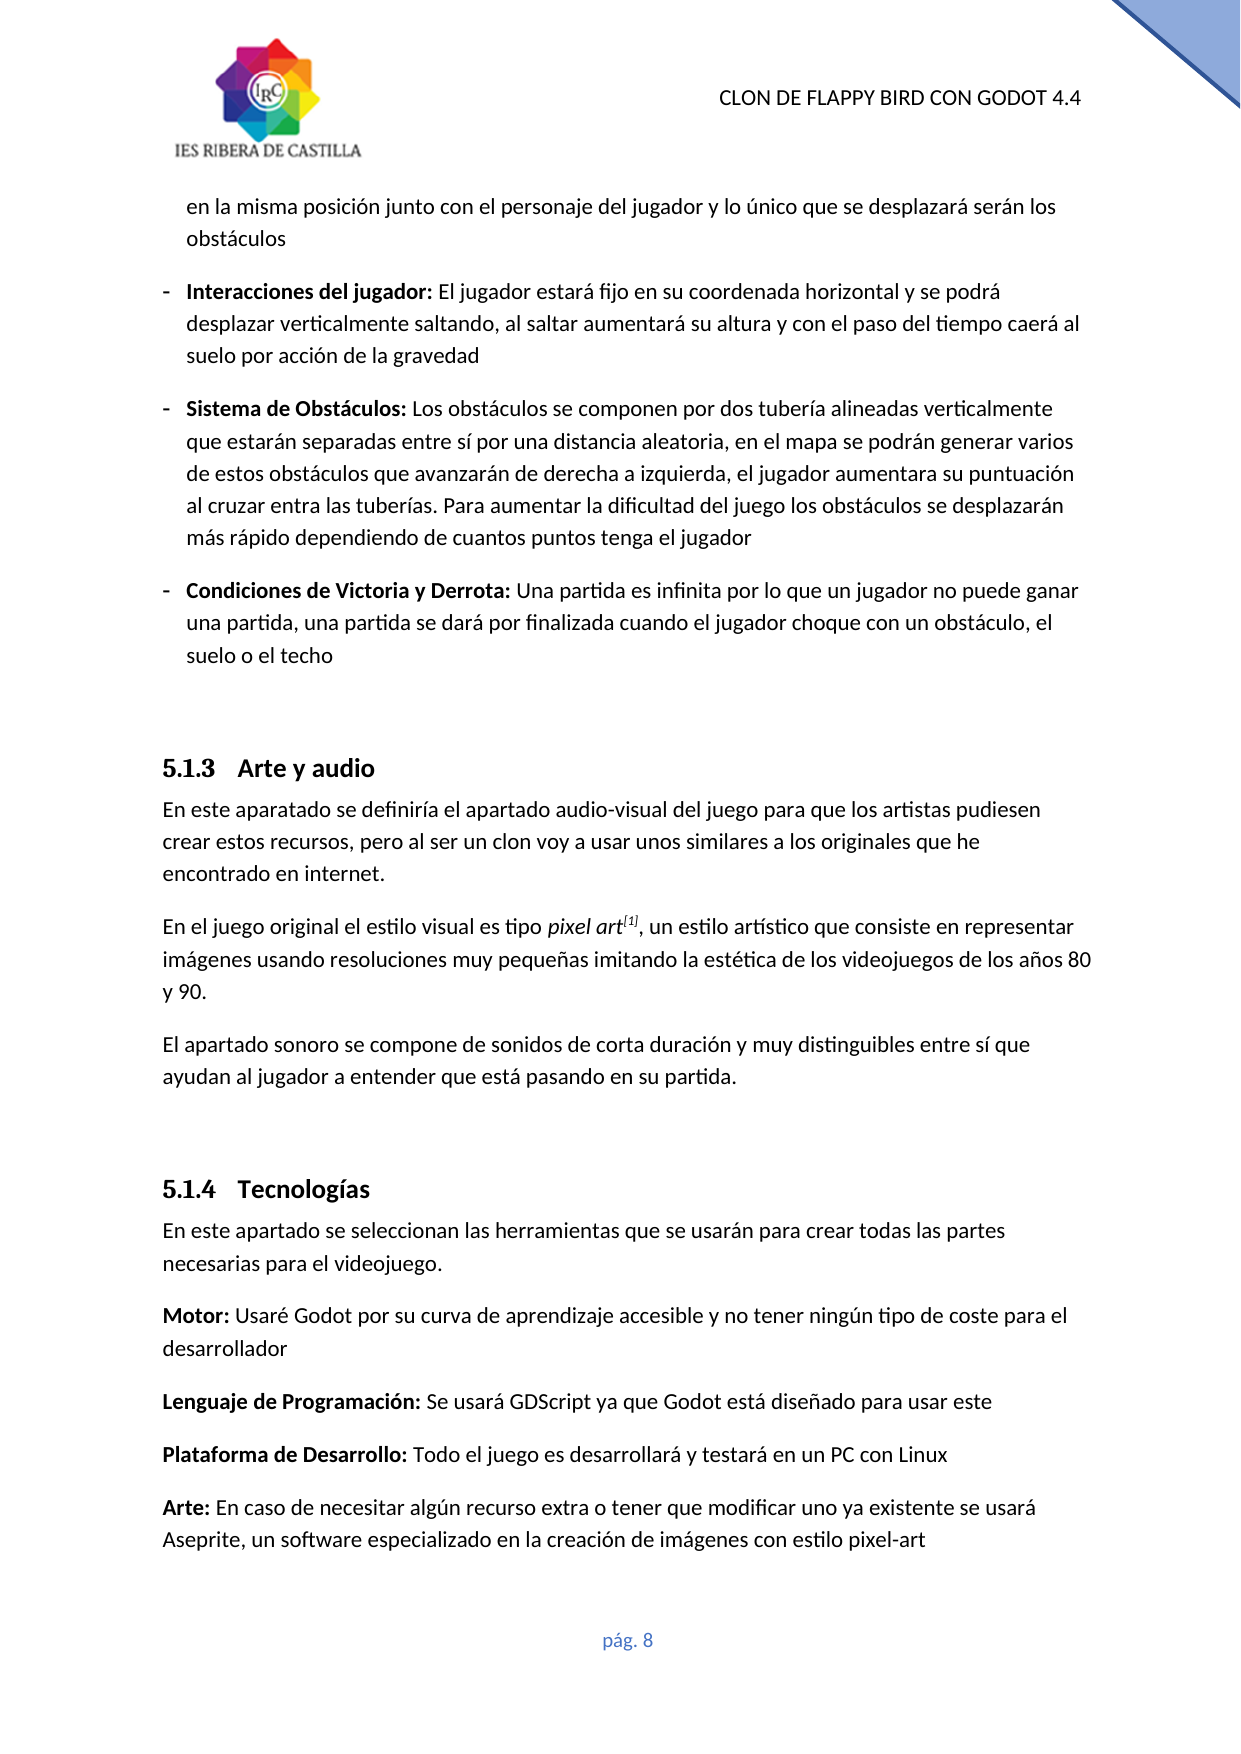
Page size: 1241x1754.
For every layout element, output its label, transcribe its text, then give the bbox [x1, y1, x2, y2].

text Plataforma de Desarrollo: Todo el juego es desarrollará y testará en un PC con Linux [162, 1440, 1093, 1468]
list Interacciones del jugador: El jugador estará fijo en su coordenada horizontal y se podrá desplazar verticalmente saltando, al saltar aumentará su altura y con el paso del tiempo caerá al suelo por acción de la gravedad [162, 277, 1093, 369]
subtitle Arte y audio [162, 751, 1093, 784]
subtitle Tecnologías [162, 1172, 1093, 1205]
list Condiciones de Victoria y Derrota: Una partida es infinita por lo que un jugador no puede ganar una partida, una partida se dará por finalizada cuando el jugador choque con un obstáculo, el suelo o el techo [162, 576, 1093, 669]
text En este aparatado se definiría el apartado audio-visual del juego para que los artistas pudiesen crear estos recursos, pero al ser un clon voy a usar unos similares a los originales que he encontrado en internet. [162, 795, 1093, 887]
text Lenguaje de Programación: Se usará GDScript ya que Godot está diseñado para usar este [162, 1387, 1093, 1415]
picture [173, 29, 366, 164]
text Motor: Usaré Godot por su curva de aprendizaje accesible y no tener ningún tipo de coste para el desarrollador [162, 1302, 1093, 1362]
list en la misma posición junto con el personaje del jugador y lo único que se desplazará serán los obstáculos [162, 192, 1093, 252]
text Arte: En caso de necesitar algún recurso extra o tener que modificar uno ya existente se usará Aseprite, un software especializado en la creación de imágenes con estilo pixel-art [162, 1493, 1093, 1553]
text En el juego original el estilo visual es tipo pixel art[1], un estilo artístico que consiste en representar imágenes usando resoluciones muy pequeñas imitando la estética de los videojuegos de los años 80 y 90. [162, 912, 1093, 1005]
text El apartado sonoro se compone de sonidos de corta duración y muy distinguibles entre sí que ayudan al jugador a entender que está pasando en su partida. [162, 1030, 1093, 1090]
text En este apartado se seleccionan las herramientas que se usarán para crear todas las partes necesarias para el videojuego. [162, 1216, 1093, 1277]
list Sistema de Obstáculos: Los obstáculos se componen por dos tubería alineadas verticalmente que estarán separadas entre sí por una distancia aleatoria, en el mapa se podrán generar varios de estos obstáculos que avanzarán de derecha a izquierda, el jugador aumentara su puntuación al cruzar entra las tuberías. Para aumentar la dificultad del juego los obstáculos se desplazarán más rápido dependiendo de cuantos puntos tenga el jugador [162, 394, 1093, 551]
